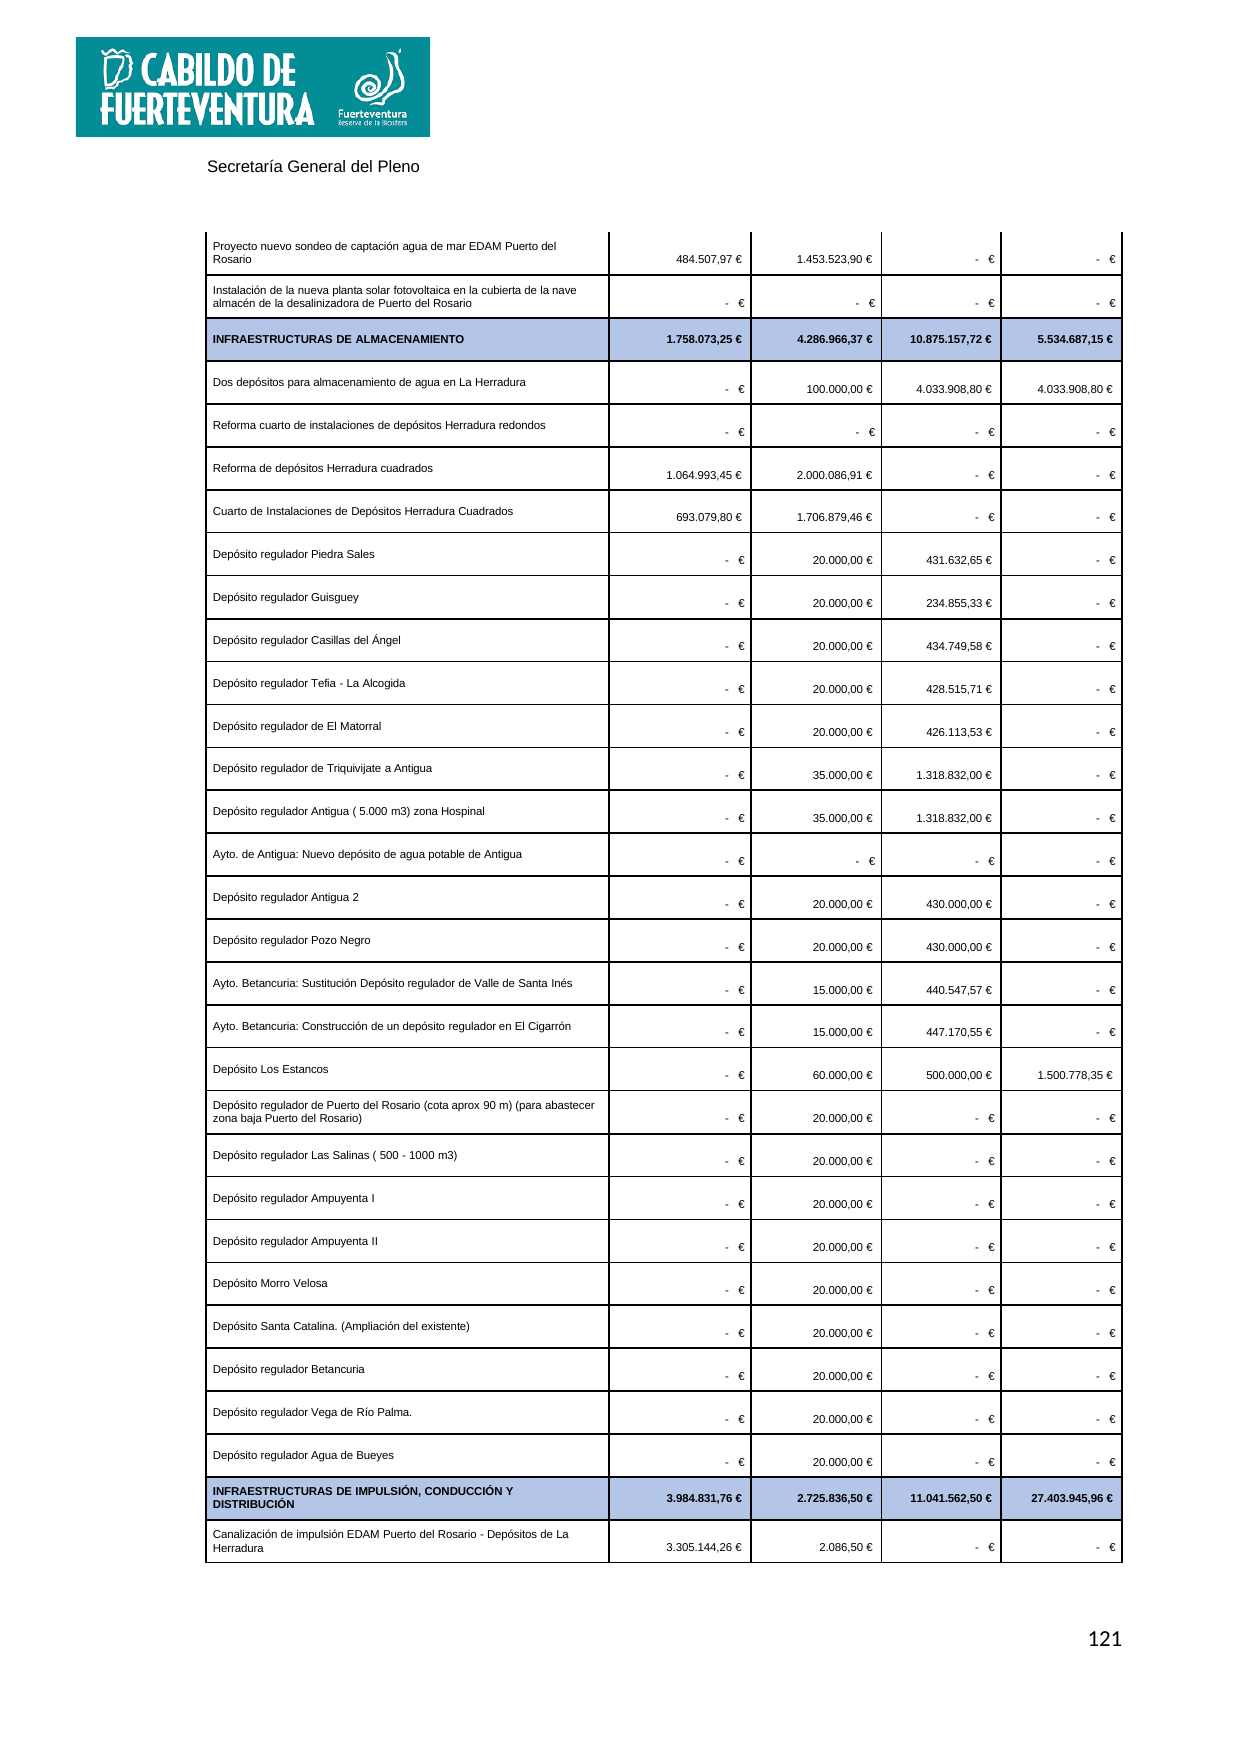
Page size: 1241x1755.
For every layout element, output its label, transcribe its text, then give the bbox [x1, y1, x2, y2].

table_cell 1.706.879,46 € [752, 491, 881, 532]
table_cell - € [882, 1306, 1000, 1347]
table_cell - € [610, 963, 750, 1004]
table_cell - € [882, 1220, 1000, 1262]
table_cell 20.000,00 € [752, 1091, 881, 1133]
table_cell 20.000,00 € [752, 705, 881, 747]
table_cell 11.041.562,50 € [882, 1478, 1000, 1519]
table_cell 20.000,00 € [752, 1177, 881, 1218]
table_header - € [882, 232, 1000, 274]
table_cell 20.000,00 € [752, 533, 881, 575]
table_cell 20.000,00 € [752, 920, 881, 961]
table_cell - € [1002, 1263, 1121, 1304]
table_cell - € [1002, 620, 1121, 661]
table_cell - € [610, 877, 750, 918]
table_cell - € [1002, 1306, 1121, 1347]
table_cell Depósito regulador de El Matorral [207, 705, 608, 747]
table_cell - € [610, 705, 750, 747]
table_cell - € [882, 1177, 1000, 1218]
table_cell Depósito regulador Vega de Río Palma. [207, 1392, 608, 1433]
table_cell 440.547,57 € [882, 963, 1000, 1004]
table_cell 1.064.993,45 € [610, 448, 750, 489]
table_cell 4.286.966,37 € [752, 319, 881, 360]
table_cell 20.000,00 € [752, 877, 881, 918]
table_cell 27.403.945,96 € [1002, 1478, 1121, 1519]
table_cell - € [1002, 791, 1121, 832]
table_cell Depósito regulador Betancuria [207, 1349, 608, 1390]
table_cell 20.000,00 € [752, 620, 881, 661]
table_cell - € [1002, 1006, 1121, 1047]
table_cell Reforma de depósitos Herradura cuadrados [207, 448, 608, 489]
table_cell - € [882, 276, 1000, 317]
table_cell 35.000,00 € [752, 791, 881, 832]
table_cell Depósito regulador Agua de Bueyes [207, 1435, 608, 1476]
table_cell 431.632,65 € [882, 533, 1000, 575]
table_cell Instalación de la nueva planta solar fotovoltaica en la cubierta de la nave almacén de la desalinizadora de Puerto del Rosario [207, 276, 608, 317]
table_cell - € [610, 1392, 750, 1433]
table_cell 430.000,00 € [882, 920, 1000, 961]
table_cell - € [882, 1392, 1000, 1433]
table_cell Depósito regulador Casillas del Ángel [207, 620, 608, 661]
table_cell - € [1002, 705, 1121, 747]
table_cell Depósito regulador Tefia - La Alcogida [207, 662, 608, 703]
table_cell - € [610, 576, 750, 618]
table_cell 20.000,00 € [752, 1306, 881, 1347]
table_cell - € [882, 1521, 1000, 1562]
table_cell - € [1002, 1135, 1121, 1176]
table_cell INFRAESTRUCTURAS DE IMPULSIÓN, CONDUCCIÓN Y DISTRIBUCIÓN [207, 1478, 608, 1519]
table_cell Depósito regulador Ampuyenta I [207, 1177, 608, 1218]
table_cell - € [1002, 1521, 1121, 1562]
table_cell - € [882, 1135, 1000, 1176]
table_cell - € [610, 1048, 750, 1090]
table_cell - € [610, 1220, 750, 1262]
table_cell 428.515,71 € [882, 662, 1000, 703]
table_cell 100.000,00 € [752, 362, 881, 403]
table_cell - € [1002, 1091, 1121, 1133]
table_cell 1.318.832,00 € [882, 748, 1000, 789]
table_cell - € [882, 448, 1000, 489]
table_cell - € [610, 405, 750, 446]
table_cell - € [1002, 1435, 1121, 1476]
table_cell - € [882, 1349, 1000, 1390]
table_cell 434.749,58 € [882, 620, 1000, 661]
table_cell 430.000,00 € [882, 877, 1000, 918]
table_cell 1.318.832,00 € [882, 791, 1000, 832]
table_cell 4.033.908,80 € [1002, 362, 1121, 403]
table_cell 2.086,50 € [752, 1521, 881, 1562]
table_cell - € [1002, 662, 1121, 703]
table_cell - € [1002, 576, 1121, 618]
table_cell - € [1002, 1177, 1121, 1218]
table_cell Ayto. de Antigua: Nuevo depósito de agua potable de Antigua [207, 834, 608, 875]
table_cell - € [882, 1263, 1000, 1304]
table_cell Canalización de impulsión EDAM Puerto del Rosario - Depósitos de La Herradura [207, 1521, 608, 1562]
table_cell 693.079,80 € [610, 491, 750, 532]
table_cell - € [610, 1435, 750, 1476]
table_cell Depósito regulador Antigua ( 5.000 m3) zona Hospinal [207, 791, 608, 832]
table_cell - € [610, 362, 750, 403]
table_cell - € [1002, 920, 1121, 961]
table_cell 15.000,00 € [752, 1006, 881, 1047]
table_cell - € [610, 1177, 750, 1218]
table_cell 500.000,00 € [882, 1048, 1000, 1090]
table_cell 1.500.778,35 € [1002, 1048, 1121, 1090]
table_cell 5.534.687,15 € [1002, 319, 1121, 360]
table_cell - € [752, 276, 881, 317]
table_cell 3.305.144,26 € [610, 1521, 750, 1562]
table_cell 20.000,00 € [752, 1435, 881, 1476]
table_cell Reforma cuarto de instalaciones de depósitos Herradura redondos [207, 405, 608, 446]
table_cell - € [610, 620, 750, 661]
table_cell Depósito Los Estancos [207, 1048, 608, 1090]
table_cell 234.855,33 € [882, 576, 1000, 618]
table_header 484.507,97 € [610, 232, 750, 274]
table_cell Depósito regulador Pozo Negro [207, 920, 608, 961]
table_cell - € [610, 1306, 750, 1347]
table_cell - € [1002, 834, 1121, 875]
table_cell Depósito Santa Catalina. (Ampliación del existente) [207, 1306, 608, 1347]
table_cell - € [1002, 405, 1121, 446]
table_cell 20.000,00 € [752, 1392, 881, 1433]
table_cell - € [610, 1091, 750, 1133]
table_cell - € [1002, 748, 1121, 789]
table_cell 20.000,00 € [752, 1263, 881, 1304]
table_cell - € [610, 791, 750, 832]
table_cell - € [610, 662, 750, 703]
table_cell Depósito regulador Antigua 2 [207, 877, 608, 918]
table_cell - € [610, 533, 750, 575]
table_cell Depósito regulador Ampuyenta II [207, 1220, 608, 1262]
table_cell Ayto. Betancuria: Construcción de un depósito regulador en El Cigarrón [207, 1006, 608, 1047]
table_cell Ayto. Betancuria: Sustitución Depósito regulador de Valle de Santa Inés [207, 963, 608, 1004]
table_cell - € [1002, 1349, 1121, 1390]
table_cell 20.000,00 € [752, 1349, 881, 1390]
table_cell 60.000,00 € [752, 1048, 881, 1090]
table_cell 426.113,53 € [882, 705, 1000, 747]
table_cell - € [752, 834, 881, 875]
table_cell - € [1002, 491, 1121, 532]
table_cell 2.000.086,91 € [752, 448, 881, 489]
table_header 1.453.523,90 € [752, 232, 881, 274]
table_cell - € [882, 1435, 1000, 1476]
table_cell - € [882, 491, 1000, 532]
table_cell Cuarto de Instalaciones de Depósitos Herradura Cuadrados [207, 491, 608, 532]
table_cell - € [1002, 533, 1121, 575]
table_cell INFRAESTRUCTURAS DE ALMACENAMIENTO [207, 319, 608, 360]
table_cell - € [882, 1091, 1000, 1133]
table_cell - € [610, 1263, 750, 1304]
table_cell - € [1002, 276, 1121, 317]
table_cell Depósito Morro Velosa [207, 1263, 608, 1304]
table_cell - € [610, 920, 750, 961]
table_header - € [1002, 232, 1121, 274]
table_cell - € [882, 834, 1000, 875]
table_cell - € [882, 405, 1000, 446]
table_cell - € [610, 748, 750, 789]
table_cell Depósito regulador Piedra Sales [207, 533, 608, 575]
table_cell 4.033.908,80 € [882, 362, 1000, 403]
table_cell 2.725.836,50 € [752, 1478, 881, 1519]
table_cell Depósito regulador Guisguey [207, 576, 608, 618]
table_cell - € [1002, 1220, 1121, 1262]
table_header Proyecto nuevo sondeo de captación agua de mar EDAM Puerto del Rosario [207, 232, 608, 274]
table_cell 20.000,00 € [752, 662, 881, 703]
table_cell - € [610, 1349, 750, 1390]
table_cell - € [610, 1006, 750, 1047]
table_cell 10.875.157,72 € [882, 319, 1000, 360]
table_cell 3.984.831,76 € [610, 1478, 750, 1519]
table_cell Depósito regulador Las Salinas ( 500 - 1000 m3) [207, 1135, 608, 1176]
table_cell Depósito regulador de Triquivijate a Antigua [207, 748, 608, 789]
table_cell Depósito regulador de Puerto del Rosario (cota aprox 90 m) (para abastecer zona baja Puerto del Rosario) [207, 1091, 608, 1133]
table_cell - € [610, 1135, 750, 1176]
table_cell - € [752, 405, 881, 446]
table_cell 447.170,55 € [882, 1006, 1000, 1047]
table_cell - € [610, 834, 750, 875]
table_cell - € [1002, 877, 1121, 918]
table_cell Dos depósitos para almacenamiento de agua en La Herradura [207, 362, 608, 403]
table_cell - € [1002, 963, 1121, 1004]
table_cell - € [1002, 448, 1121, 489]
table_cell 20.000,00 € [752, 1135, 881, 1176]
table_cell 35.000,00 € [752, 748, 881, 789]
table_cell 15.000,00 € [752, 963, 881, 1004]
table_cell - € [610, 276, 750, 317]
table_cell 20.000,00 € [752, 1220, 881, 1262]
table_cell 1.758.073,25 € [610, 319, 750, 360]
table_cell 20.000,00 € [752, 576, 881, 618]
table_cell - € [1002, 1392, 1121, 1433]
